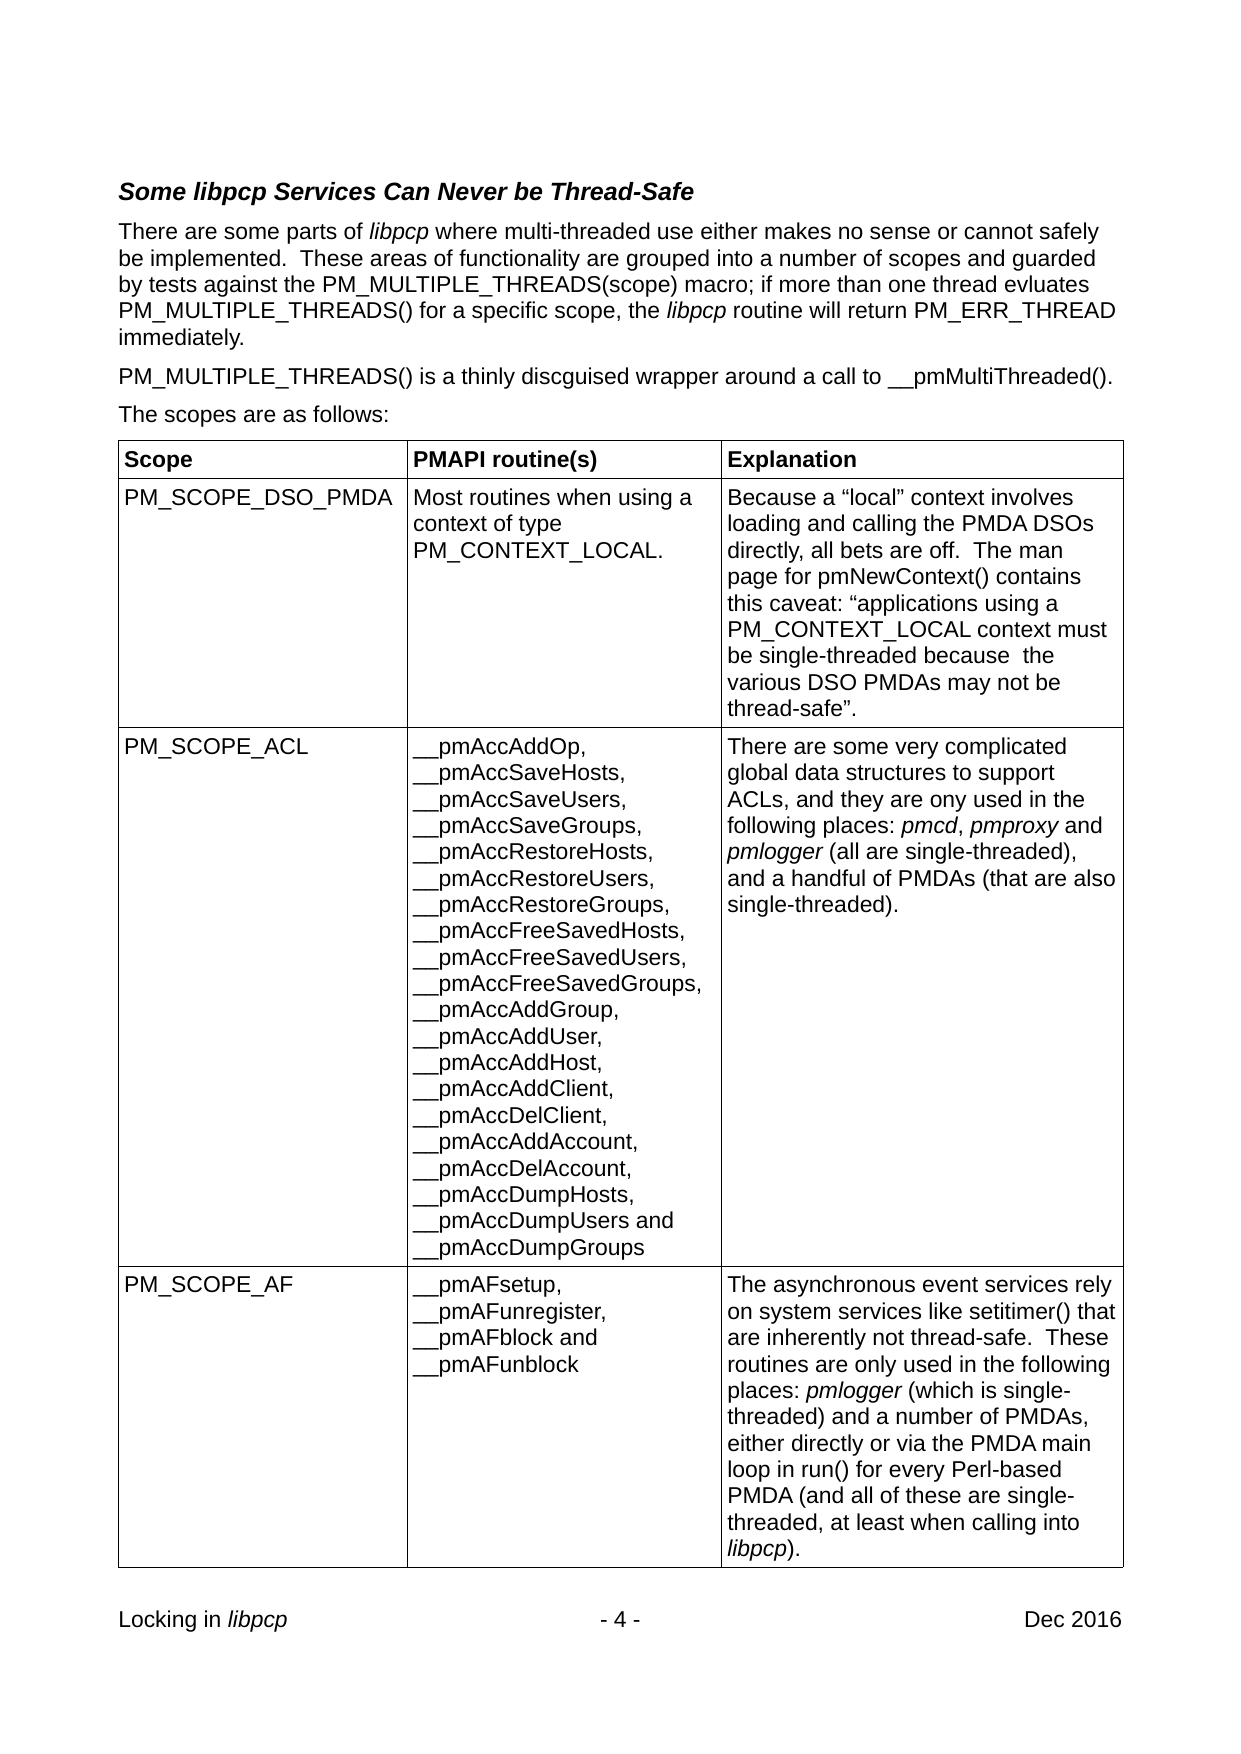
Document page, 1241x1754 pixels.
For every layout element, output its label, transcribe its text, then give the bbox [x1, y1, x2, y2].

table_cell __pmAFsetup, __pmAFunregister, __pmAFblock and __pmAFunblock [408, 1267, 721, 1567]
table_cell Most routines when using a context of type PM_CONTEXT_LOCAL. [408, 479, 721, 727]
text The scopes are as follows: [118, 401, 1122, 428]
table_header Explanation [722, 441, 1123, 478]
table_header Scope [119, 441, 407, 478]
text There are some parts of libpcp where multi-threaded use either makes no sense or cannot safely be implemented. These areas of functionality are grouped into a number of scopes and guarded by tests against the PM_MULTIPLE_THREADS(scope) macro; if more than one thread evluates PM_MULTIPLE_THREADS() for a specific scope, the libpcp routine will return PM_ERR_THREAD immediately. [118, 218, 1122, 350]
table_cell PM_SCOPE_DSO_PMDA [119, 479, 407, 727]
table_cell The asynchronous event services rely on system services like setitimer() that are inherently not thread-safe. These routines are only used in the following places: pmlogger (which is single-threaded) and a number of PMDAs, either directly or via the PMDA main loop in run() for every Perl-based PMDA (and all of these are single-threaded, at least when calling into libpcp). [722, 1267, 1123, 1567]
table_cell Because a “local” context involves loading and calling the PMDA DSOs directly, all bets are off. The man page for pmNewContext() contains this caveat: “applications using a PM_CONTEXT_LOCAL context must be single-threaded because the various DSO PMDAs may not be thread-safe”. [722, 479, 1123, 727]
table_header PMAPI routine(s) [408, 441, 721, 478]
table_cell PM_SCOPE_AF [119, 1267, 407, 1567]
text PM_MULTIPLE_THREADS() is a thinly discguised wrapper around a call to __pmMultiThreaded(). [118, 363, 1122, 389]
table_cell __pmAccAddOp, __pmAccSaveHosts, __pmAccSaveUsers, __pmAccSaveGroups, __pmAccRestoreHosts, __pmAccRestoreUsers, __pmAccRestoreGroups, __pmAccFreeSavedHosts, __pmAccFreeSavedUsers, __pmAccFreeSavedGroups, __pmAccAddGroup, __pmAccAddUser, __pmAccAddHost, __pmAccAddClient, __pmAccDelClient, __pmAccAddAccount, __pmAccDelAccount, __pmAccDumpHosts, __pmAccDumpUsers and __pmAccDumpGroups [408, 728, 721, 1266]
table_cell There are some very complicated global data structures to support ACLs, and they are ony used in the following places: pmcd, pmproxy and pmlogger (all are single-threaded), and a handful of PMDAs (that are also single-threaded). [722, 728, 1123, 1266]
table_cell PM_SCOPE_ACL [119, 728, 407, 1266]
subtitle Some libpcp Services Can Never be Thread-Safe [118, 177, 1122, 206]
